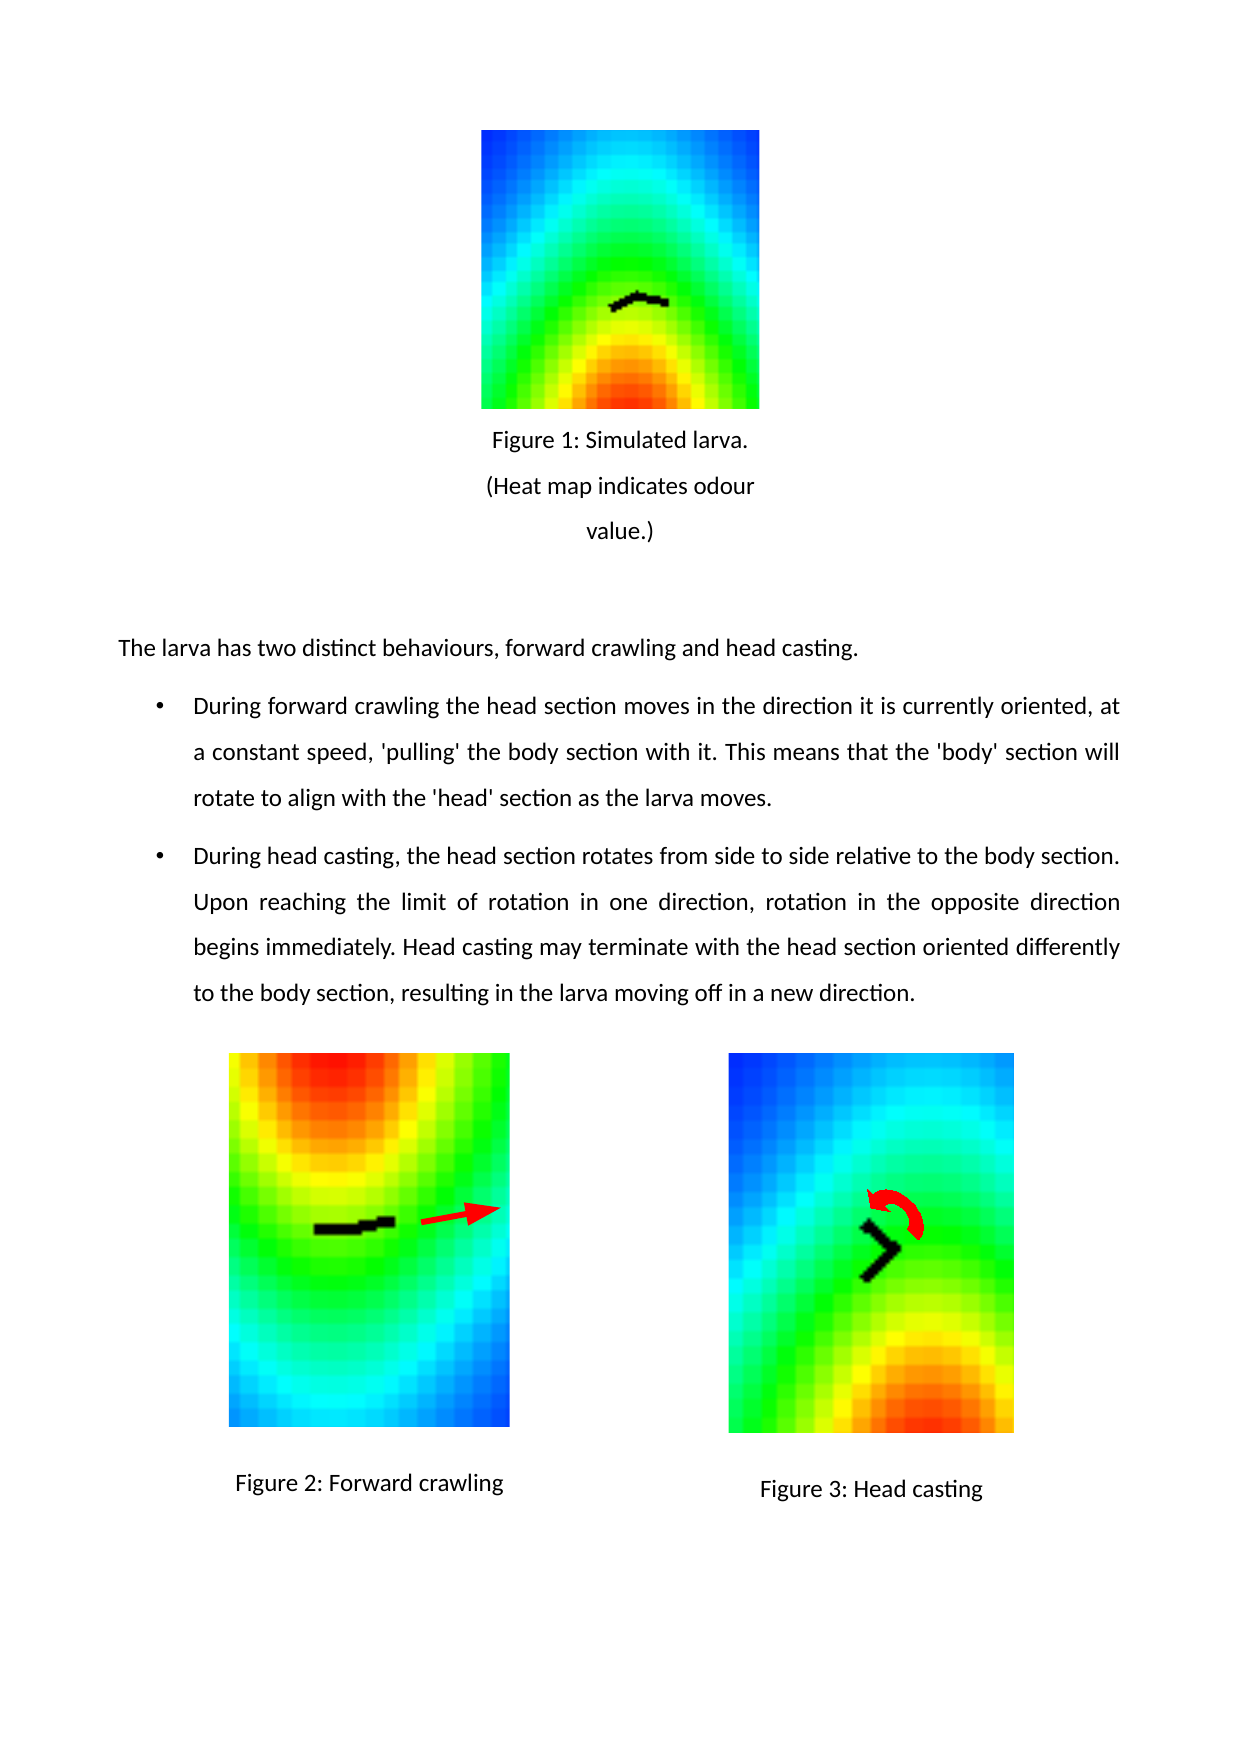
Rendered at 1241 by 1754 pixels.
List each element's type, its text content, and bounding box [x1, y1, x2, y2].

table_header [118, 1035, 620, 1568]
picture [677, 130, 760, 242]
picture [481, 142, 760, 409]
picture [228, 1408, 240, 1427]
picture [728, 1053, 869, 1224]
picture [728, 1069, 1014, 1433]
list During head casting, the head section rotates from side to side relative to the body section. Upon reaching the limit of rotation in one direction, rotation in the opposite direction begins immediately. Head casting may terminate with the head section oriented differently to the body section, resulting in the larva moving off in a new direction. [156, 840, 1122, 1008]
picture [481, 130, 585, 255]
list During forward crawling the head section moves in the direction it is currently oriented, at a constant speed, 'pulling' the body section with it. This means that the 'body' section will rotate to align with the 'head' section as the larva moves. [156, 690, 1122, 812]
picture [419, 1308, 510, 1427]
picture [228, 1053, 510, 1427]
text Figure 1: Simulated larva. (Heat map indicates odour value.) [481, 409, 759, 546]
text The larva has two distinct behaviours, forward crawling and head casting. [118, 632, 1122, 662]
table_header [620, 1035, 1122, 1568]
picture [995, 1053, 1014, 1068]
